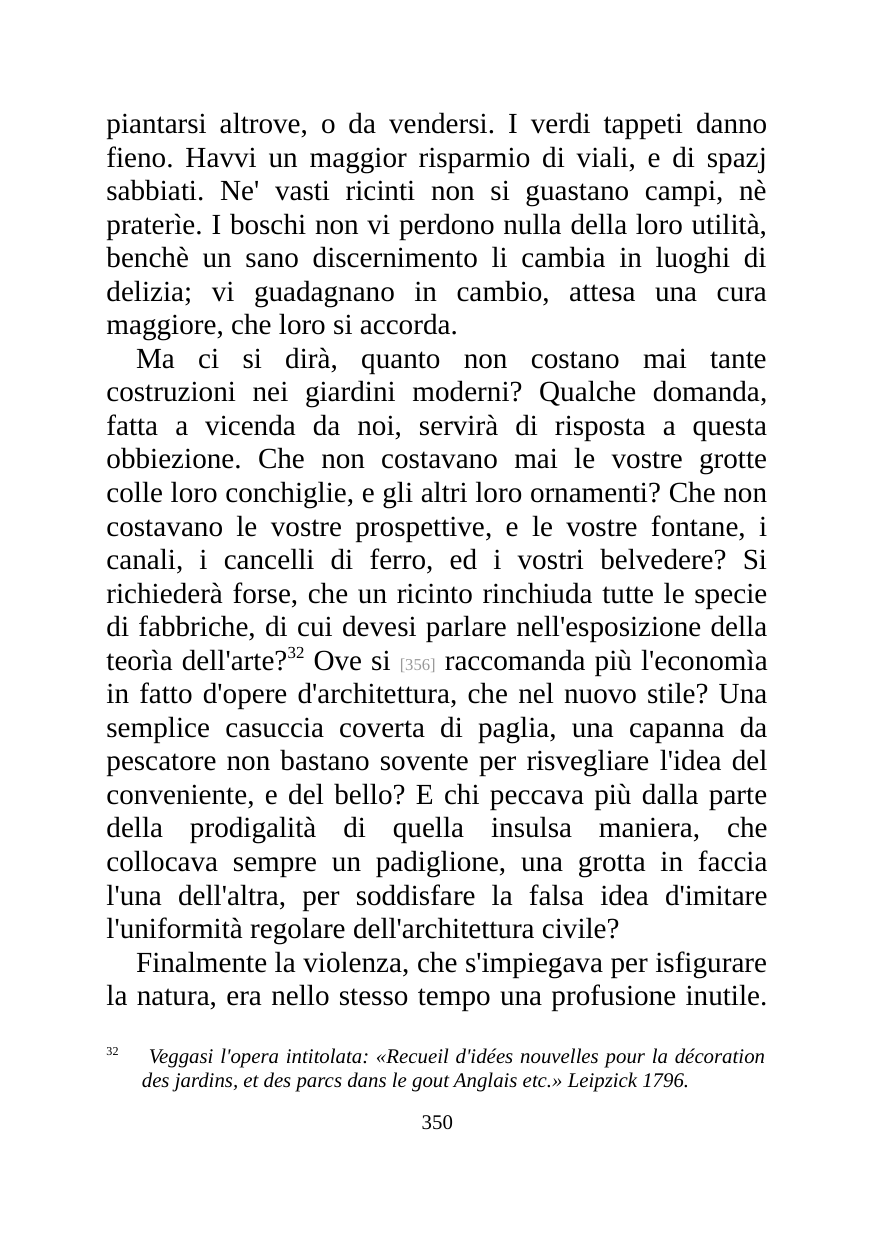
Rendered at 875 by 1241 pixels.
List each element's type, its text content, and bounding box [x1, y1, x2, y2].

text Ma ci si dirà, quanto non costano mai tante costruzioni nei giardini moderni? Qualche domanda, fatta a vicenda da noi, servirà di risposta a questa obbiezione. Che non costavano mai le vostre grotte colle loro conchiglie, e gli altri loro ornamenti? Che non costavano le vostre prospettive, e le vostre fontane, i canali, i cancelli di ferro, ed i vostri belvedere? Si richiederà forse, che un ricinto rinchiuda tutte le specie di fabbriche, di cui devesi parlare nell'esposizione della teorìa dell'arte? Ove si [356] raccomanda più l'economìa in fatto d'opere d'architettura, che nel nuovo stile? Una semplice casuccia coverta di paglia, una capanna da pescatore non bastano sovente per risvegliare l'idea del conveniente, e del bello? E chi peccava più dalla parte della prodigalità di quella insulsa maniera, che collocava sempre un padiglione, una grotta in faccia l'una dell'altra, per soddisfare la falsa idea d'imitare l'uniformità regolare dell'architettura civile? [106, 341, 768, 945]
text Finalmente la violenza, che s'impiegava per isfigurare la natura, era nello stesso tempo una profusione inutile. [106, 945, 768, 1012]
text piantarsi altrove, o da vendersi. I verdi tappeti danno fieno. Havvi un maggior risparmio di viali, e di spazj sabbiati. Ne' vasti ricinti non si guastano campi, nè praterìe. I boschi non vi perdono nulla della loro utilità, benchè un sano discernimento li cambia in luoghi di delizia; vi guadagnano in cambio, attesa una cura maggiore, che loro si accorda. [106, 106, 768, 341]
text Veggasi l'opera intitolata: «Recueil d'idées nouvelles pour la décoration des jardins, et des parcs dans le gout Anglais etc.» Leipzick 1796. [106, 1044, 768, 1092]
